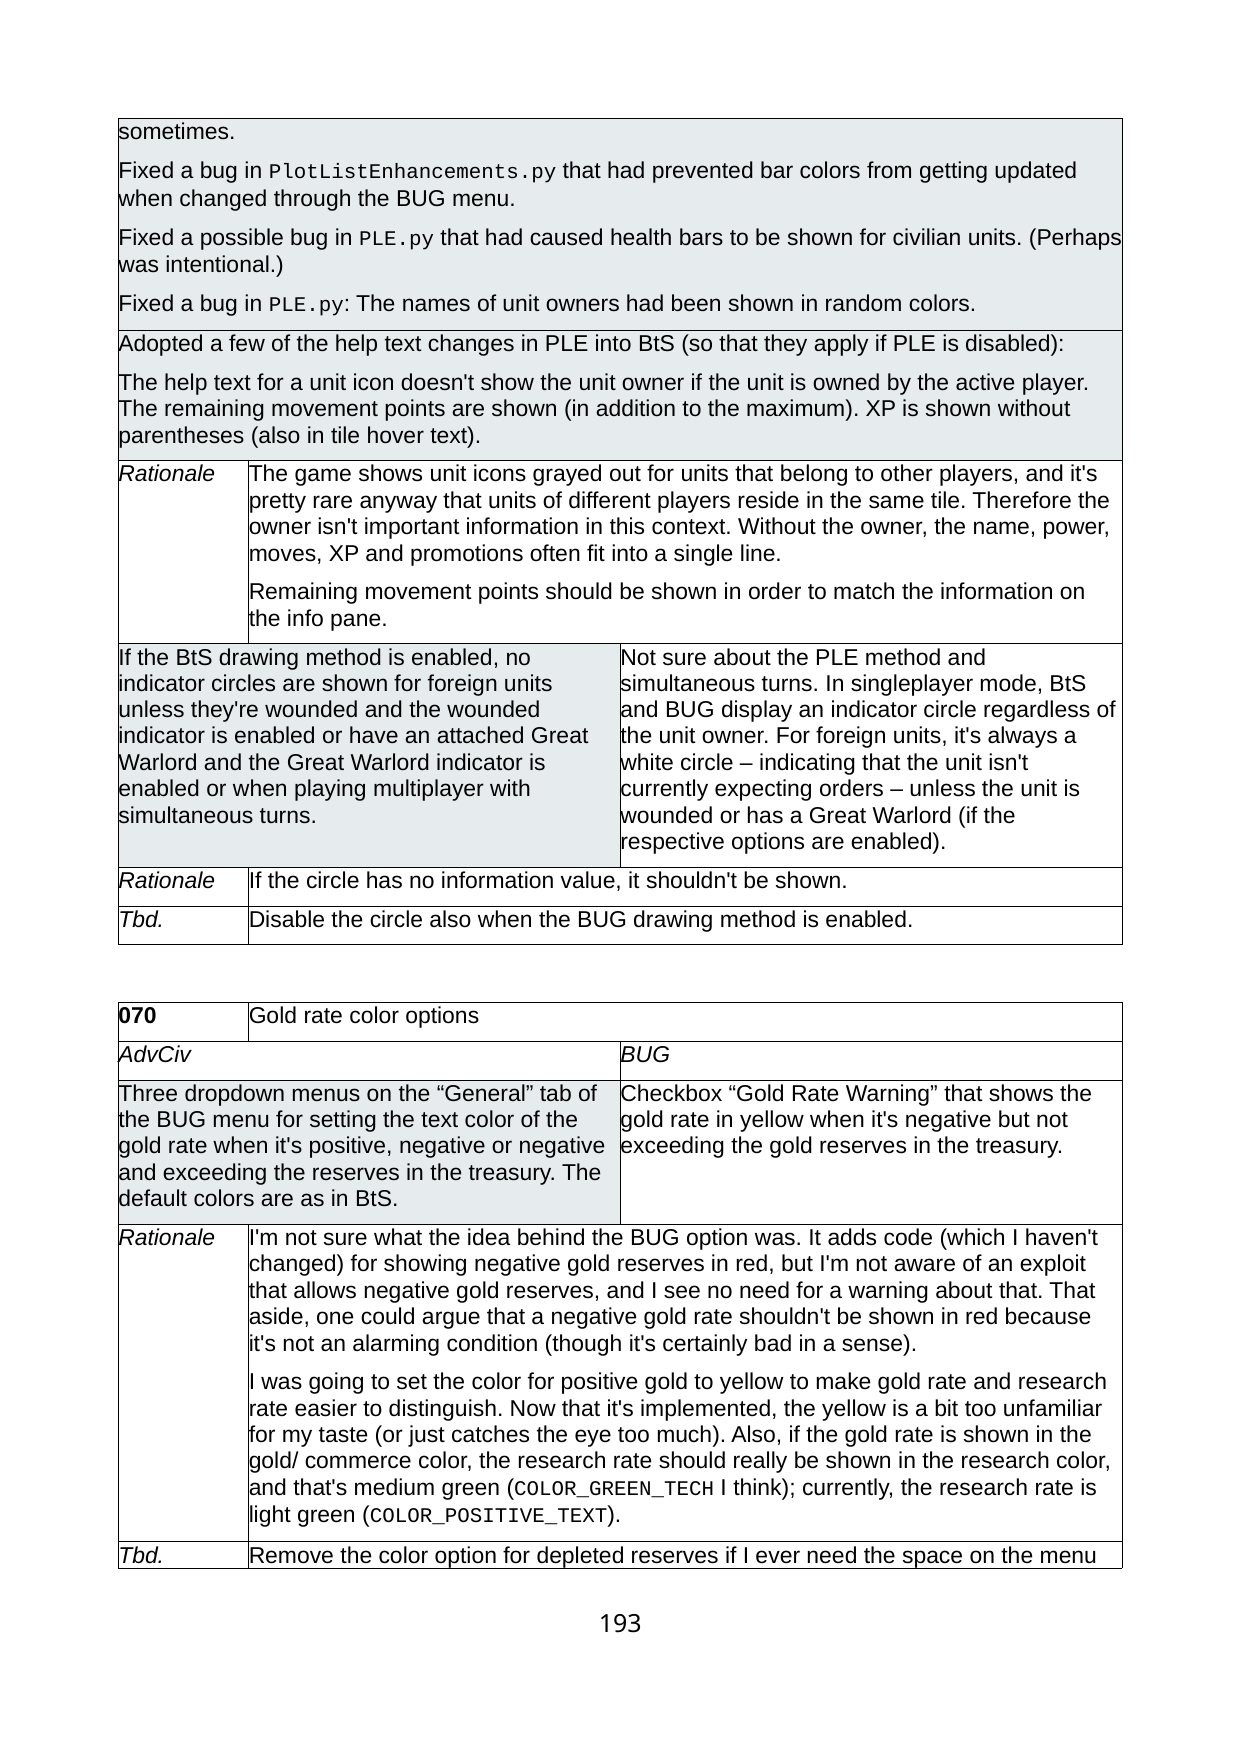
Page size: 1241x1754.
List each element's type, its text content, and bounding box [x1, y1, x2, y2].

table_header 070 [119, 1003, 248, 1041]
table_cell If the BtS drawing method is enabled, no indicator circles are shown for foreign units unless they're wounded and the wounded indicator is enabled or have an attached Great Warlord and the Great Warlord indicator is enabled or when playing multiplayer with simultaneous turns. [119, 644, 620, 867]
table_cell I'm not sure what the idea behind the BUG option was. It adds code (which I haven't changed) for showing negative gold reserves in red, but I'm not aware of an exploit that allows negative gold reserves, and I see no need for a warning about that. That aside, one could argue that a negative gold rate shouldn't be shown in red because it's not an alarming condition (though it's certainly bad in a sense). I was going to set the color for positive gold to yellow to make gold rate and research rate easier to distinguish. Now that it's implemented, the yellow is a bit too unfamiliar for my taste (or just catches the eye too much). Also, if the gold rate is shown in the gold/ commerce color, the research rate should really be shown in the research color, and that's medium green (COLOR_GREEN_TECH I think); currently, the research rate is light green (COLOR_POSITIVE_TEXT). [249, 1225, 1122, 1541]
table_cell Checkbox “Gold Rate Warning” that shows the gold rate in yellow when it's negative but not exceeding the gold reserves in the treasury. [621, 1081, 1122, 1224]
table_header Gold rate color options [249, 1003, 1122, 1041]
table_cell sometimes. Fixed a bug in PlotListEnhancements.py that had prevented bar colors from getting updated when changed through the BUG menu. Fixed a possible bug in PLE.py that had caused health bars to be shown for civilian units. (Perhaps was intentional.) Fixed a bug in PLE.py: The names of unit owners had been shown in random colors. [119, 119, 1122, 330]
table_cell Tbd. [119, 1542, 248, 1568]
table_cell Tbd. [119, 907, 248, 944]
table_cell Rationale [119, 1225, 248, 1541]
table_cell Three dropdown menus on the “General” tab of the BUG menu for setting the text color of the gold rate when it's positive, negative or negative and exceeding the reserves in the treasury. The default colors are as in BtS. [119, 1081, 620, 1224]
table_cell AdvCiv [119, 1042, 620, 1080]
table_cell Rationale [119, 868, 248, 906]
table_cell If the circle has no information value, it shouldn't be shown. [249, 868, 1122, 906]
table_cell Remove the color option for depleted reserves if I ever need the space on the menu [249, 1542, 1122, 1568]
table_cell Adopted a few of the help text changes in PLE into BtS (so that they apply if PLE is disabled): The help text for a unit icon doesn't show the unit owner if the unit is owned by the active player. The remaining movement points are shown (in addition to the maximum). XP is shown without parentheses (also in tile hover text). [119, 331, 1122, 460]
table_cell Not sure about the PLE method and simultaneous turns. In singleplayer mode, BtS and BUG display an indicator circle regardless of the unit owner. For foreign units, it's always a white circle – indicating that the unit isn't currently expecting orders – unless the unit is wounded or has a Great Warlord (if the respective options are enabled). [621, 644, 1122, 867]
table_cell The game shows unit icons grayed out for units that belong to other players, and it's pretty rare anyway that units of different players reside in the same tile. Therefore the owner isn't important information in this context. Without the owner, the name, power, moves, XP and promotions often fit into a single line. Remaining movement points should be shown in order to match the information on the info pane. [249, 461, 1122, 643]
table_cell Disable the circle also when the BUG drawing method is enabled. [249, 907, 1122, 944]
table_cell BUG [621, 1042, 1122, 1080]
table_cell Rationale [119, 461, 248, 643]
